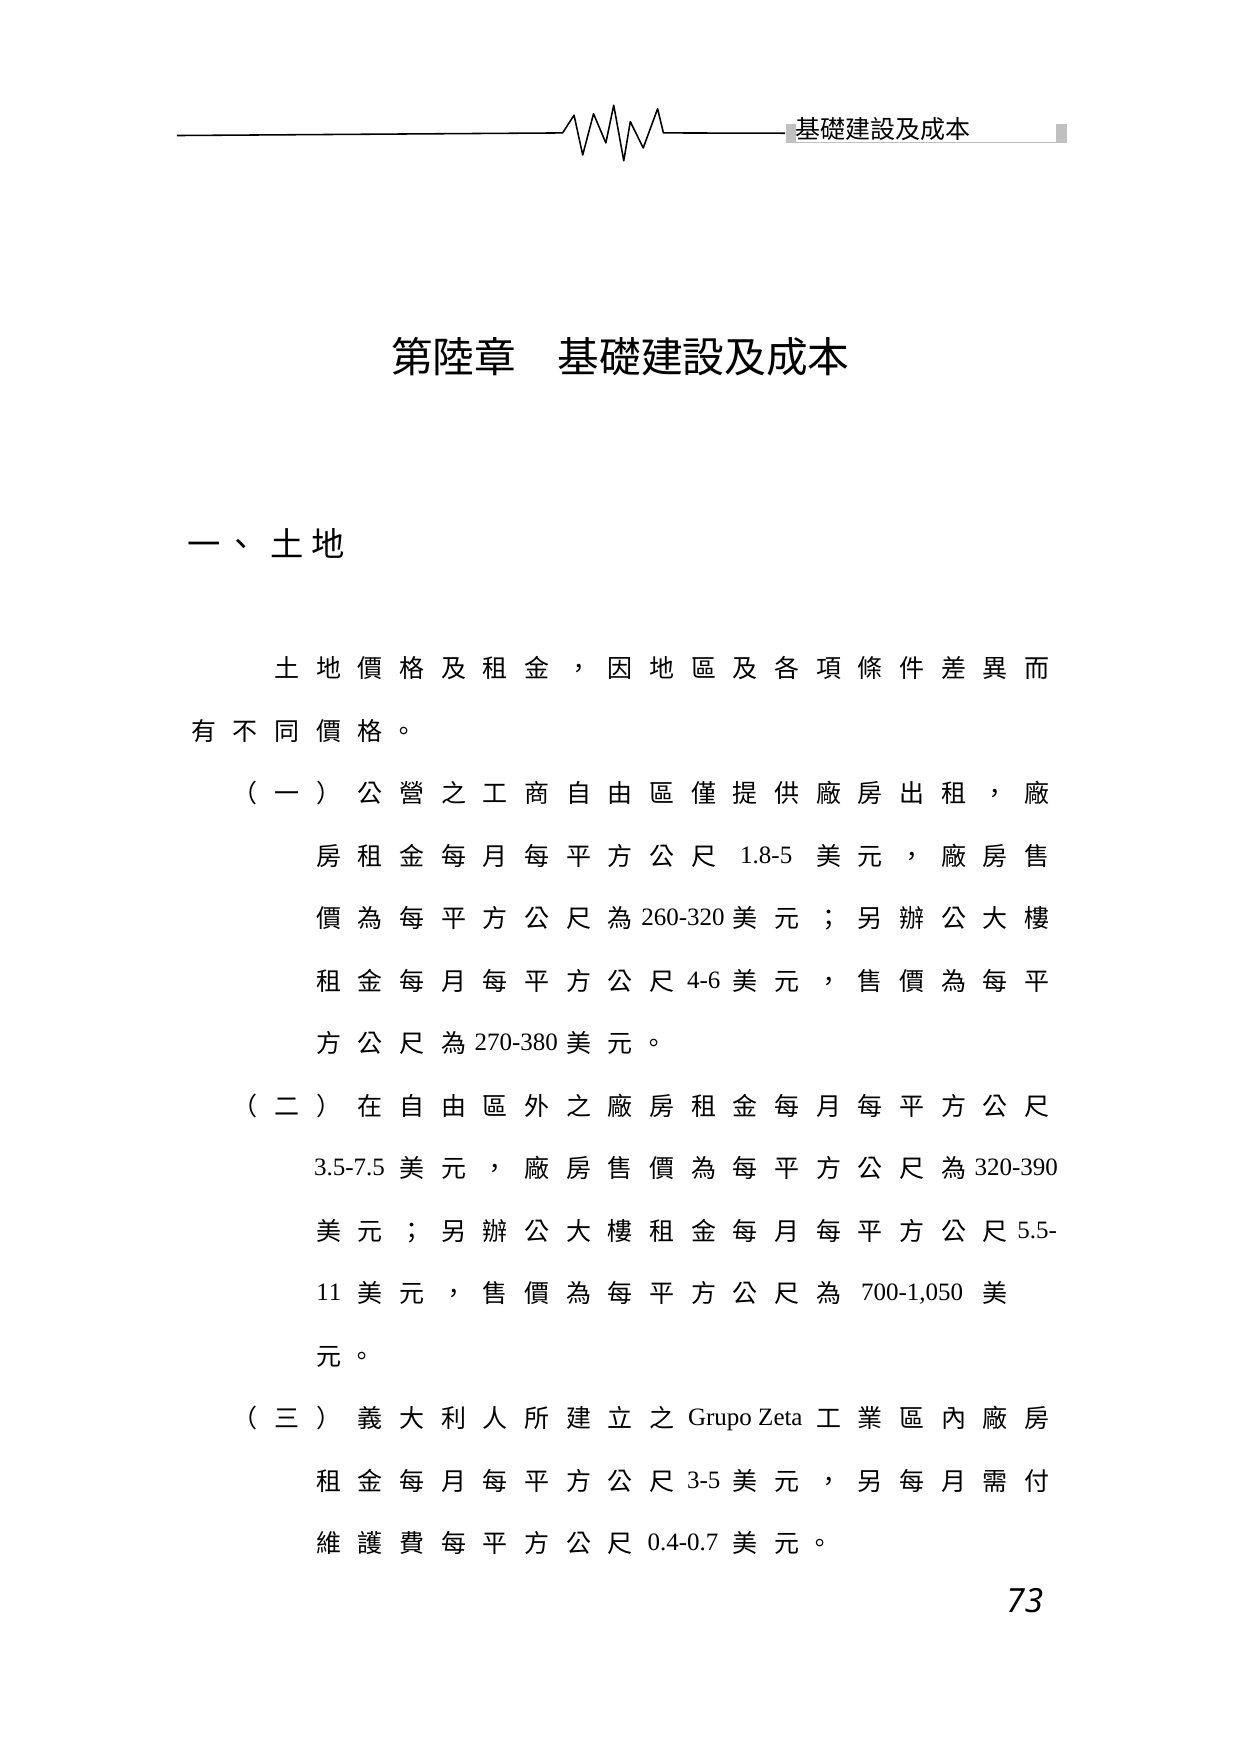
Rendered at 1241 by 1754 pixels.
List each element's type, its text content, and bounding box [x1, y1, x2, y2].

text 第陸章 基礎建設及成本 [183, 313, 1058, 375]
text （三）義大利人所建立之Grupo Zeta工業區內廠房租金每月每平方公尺3-5美元，另每月需付維護費每平方公尺0.4-0.7美元。 [207, 1375, 1058, 1563]
text 土地價格及租金，因地區及各項條件差異而有不同價格。 [183, 625, 1058, 750]
text （一）公營之工商自由區僅提供廠房出租，廠房租金每月每平方公尺1.8-5美元，廠房售價為每平方公尺為260-320美元；另辦公大樓租金每月每平方公尺4-6美元，售價為每平方公尺為270-380美元。 [207, 750, 1058, 1063]
text 一、土地 [183, 500, 1058, 563]
text （二）在自由區外之廠房租金每月每平方公尺3.5-7.5美元，廠房售價為每平方公尺為320-390美元；另辦公大樓租金每月每平方公尺5.5-11美元，售價為每平方公尺為700-1,050美元。 [207, 1063, 1058, 1375]
